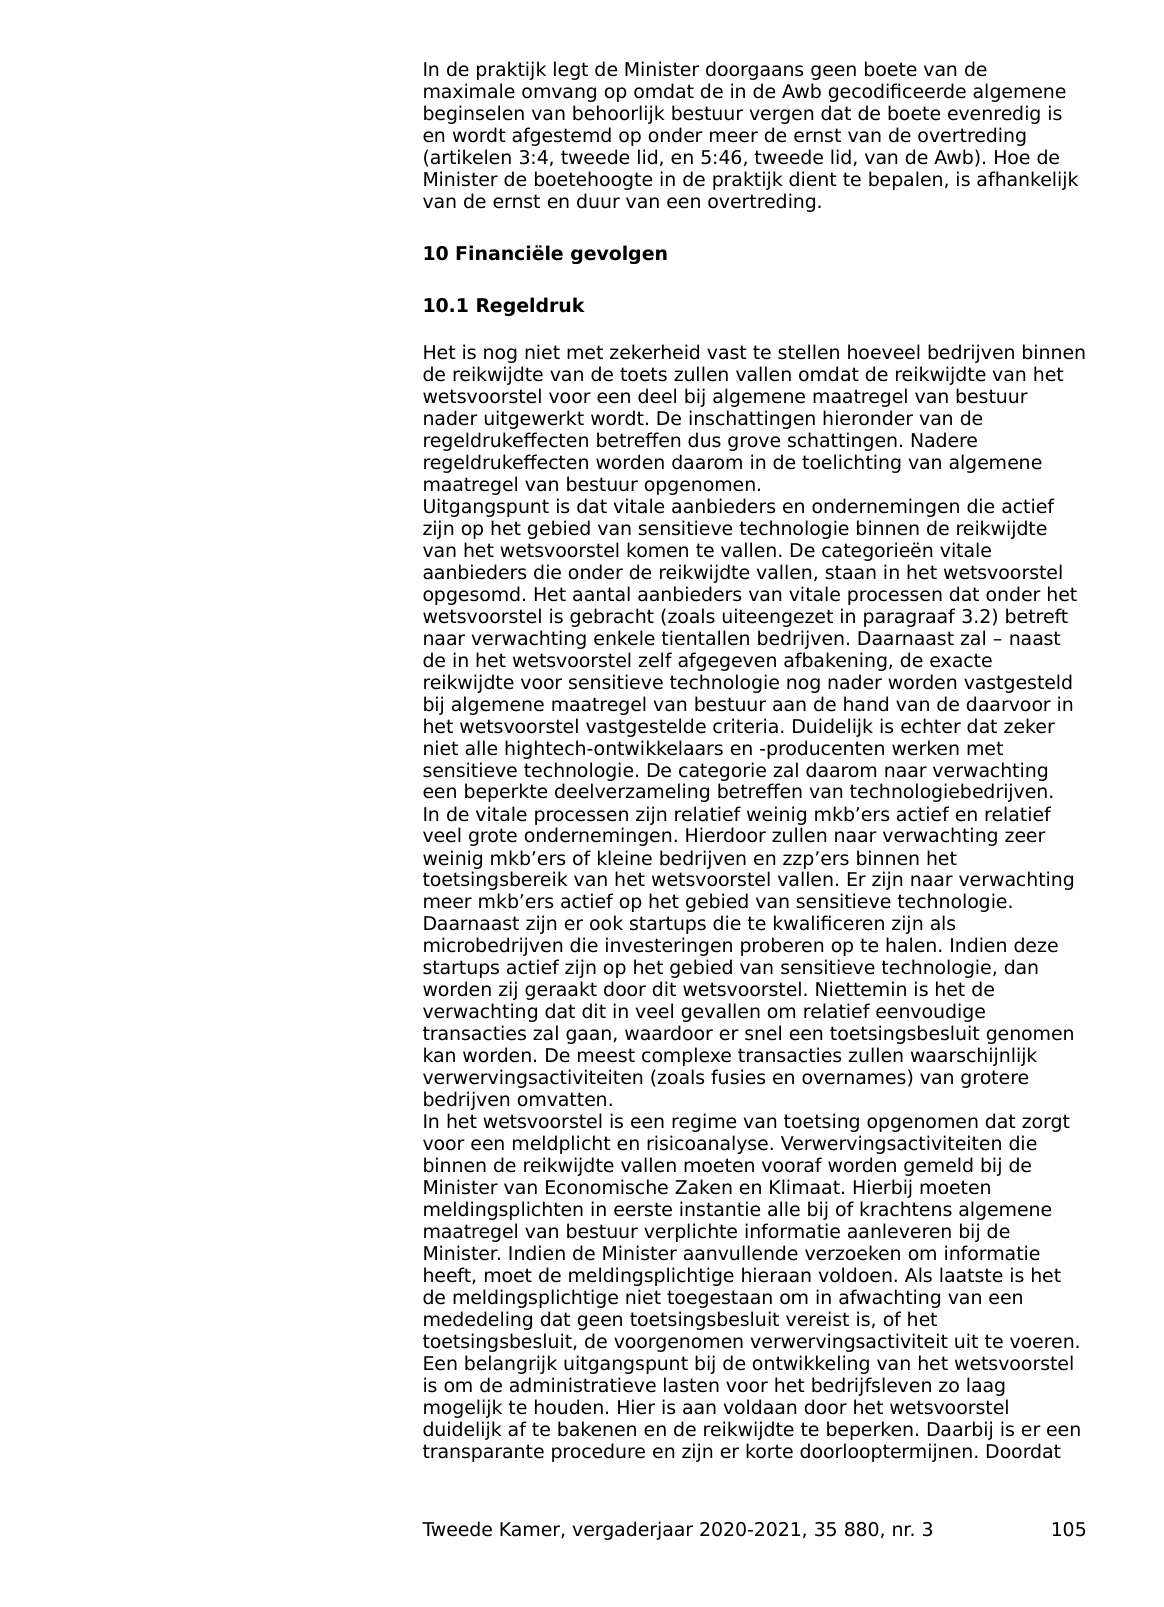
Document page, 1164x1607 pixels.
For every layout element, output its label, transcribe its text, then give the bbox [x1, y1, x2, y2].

subtitle 10 Financiële gevolgen [422, 243, 1087, 265]
text In het wetsvoorstel is een regime van toetsing opgenomen dat zorgt voor een meldplicht en risicoanalyse. Verwervingsactiviteiten die binnen de reikwijdte vallen moeten vooraf worden gemeld bij de Minister van Economische Zaken en Klimaat. Hierbij moeten meldingsplichten in eerste instantie alle bij of krachtens algemene maatregel van bestuur verplichte informatie aanleveren bij de Minister. Indien de Minister aanvullende verzoeken om informatie heeft, moet de meldingsplichtige hieraan voldoen. Als laatste is het de meldingsplichtige niet toegestaan om in afwachting van een mededeling dat geen toetsingsbesluit vereist is, of het toetsingsbesluit, de voorgenomen verwervingsactiviteit uit te voeren. [422, 1111, 1087, 1353]
subtitle 10.1 Regeldruk [422, 295, 1087, 317]
text Uitgangspunt is dat vitale aanbieders en ondernemingen die actief zijn op het gebied van sensitieve technologie binnen de reikwijdte van het wetsvoorstel komen te vallen. De categorieën vitale aanbieders die onder de reikwijdte vallen, staan in het wetsvoorstel opgesomd. Het aantal aanbieders van vitale processen dat onder het wetsvoorstel is gebracht (zoals uiteengezet in paragraaf 3.2) betreft naar verwachting enkele tientallen bedrijven. Daarnaast zal – naast de in het wetsvoorstel zelf afgegeven afbakening, de exacte reikwijdte voor sensitieve technologie nog nader worden vastgesteld bij algemene maatregel van bestuur aan de hand van de daarvoor in het wetsvoorstel vastgestelde criteria. Duidelijk is echter dat zeker niet alle hightech-ontwikkelaars en -producenten werken met sensitieve technologie. De categorie zal daarom naar verwachting een beperkte deelverzameling betreffen van technologiebedrijven. [422, 496, 1087, 803]
text In de praktijk legt de Minister doorgaans geen boete van de maximale omvang op omdat de in de Awb gecodificeerde algemene beginselen van behoorlijk bestuur vergen dat de boete evenredig is en wordt afgestemd op onder meer de ernst van de overtreding (artikelen 3:4, tweede lid, en 5:46, tweede lid, van de Awb). Hoe de Minister de boetehoogte in de praktijk dient te bepalen, is afhankelijk van de ernst en duur van een overtreding. [422, 59, 1087, 213]
text In de vitale processen zijn relatief weinig mkb’ers actief en relatief veel grote ondernemingen. Hierdoor zullen naar verwachting zeer weinig mkb’ers of kleine bedrijven en zzp’ers binnen het toetsingsbereik van het wetsvoorstel vallen. Er zijn naar verwachting meer mkb’ers actief op het gebied van sensitieve technologie. Daarnaast zijn er ook startups die te kwalificeren zijn als microbedrijven die investeringen proberen op te halen. Indien deze startups actief zijn op het gebied van sensitieve technologie, dan worden zij geraakt door dit wetsvoorstel. Niettemin is het de verwachting dat dit in veel gevallen om relatief eenvoudige transacties zal gaan, waardoor er snel een toetsingsbesluit genomen kan worden. De meest complexe transacties zullen waarschijnlijk verwervingsactiviteiten (zoals fusies en overnames) van grotere bedrijven omvatten. [422, 803, 1087, 1111]
text Een belangrijk uitgangspunt bij de ontwikkeling van het wetsvoorstel is om de administratieve lasten voor het bedrijfsleven zo laag mogelijk te houden. Hier is aan voldaan door het wetsvoorstel duidelijk af te bakenen en de reikwijdte te beperken. Daarbij is er een transparante procedure en zijn er korte doorlooptermijnen. Doordat [422, 1353, 1087, 1463]
text Het is nog niet met zekerheid vast te stellen hoeveel bedrijven binnen de reikwijdte van de toets zullen vallen omdat de reikwijdte van het wetsvoorstel voor een deel bij algemene maatregel van bestuur nader uitgewerkt wordt. De inschattingen hieronder van de regeldrukeffecten betreffen dus grove schattingen. Nadere regeldrukeffecten worden daarom in de toelichting van algemene maatregel van bestuur opgenomen. [422, 342, 1087, 496]
